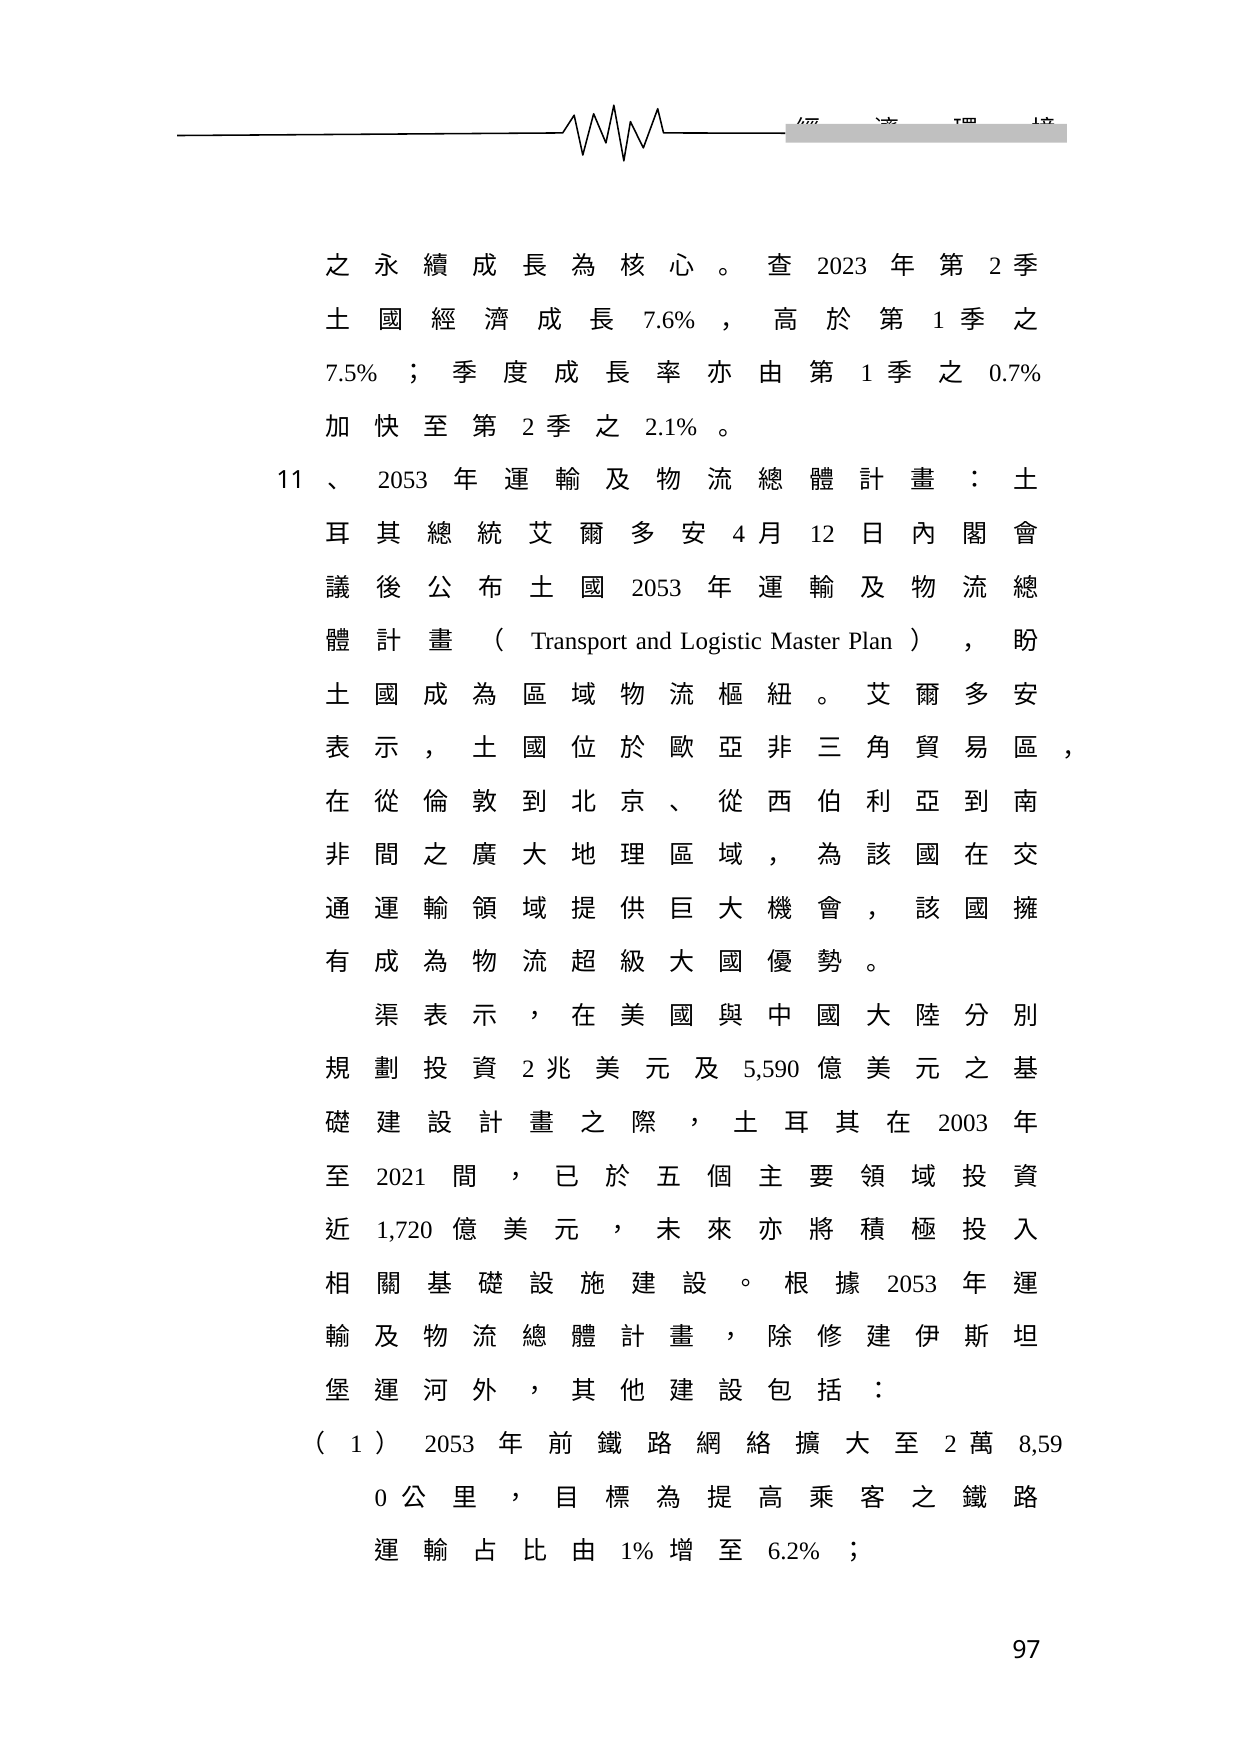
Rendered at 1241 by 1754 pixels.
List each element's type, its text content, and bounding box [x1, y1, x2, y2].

text 渠表示，在美國與中國大陸分別規劃投資2兆美元及5,590億美元之基礎建設計畫之際，土耳其在2003年至2021間，已於五個主要領域投資近1,720億美元，未來亦將積極投入相關基礎設施建設。根據2053年運輸及物流總體計畫，除修建伊斯坦堡運河外，其他建設包括： [325, 987, 1063, 1415]
text 11、2053年運輸及物流總體計畫：土耳其總統艾爾多安4月12日內閣會議後公布土國2053年運輸及物流總體計畫（Transport and Logistic Master Plan），盼土國成為區域物流樞紐。艾爾多安表示，土國位於歐亞非三角貿易區，在從倫敦到北京、從西伯利亞到南非間之廣大地理區域，為該國在交通運輸領域提供巨大機會，該國擁有成為物流超級大國優勢。 [276, 451, 1063, 987]
text （1）2053年前鐵路網絡擴大至2萬8,590公里，目標為提高乘客之鐵路運輸占比由1%增至6.2%； [301, 1415, 1063, 1576]
text 之永續成長為核心。查2023年第2季土國經濟成長7.6%，高於第1季之7.5%；季度成長率亦由第1季之0.7%加快至第2季之2.1%。 [325, 237, 1063, 451]
